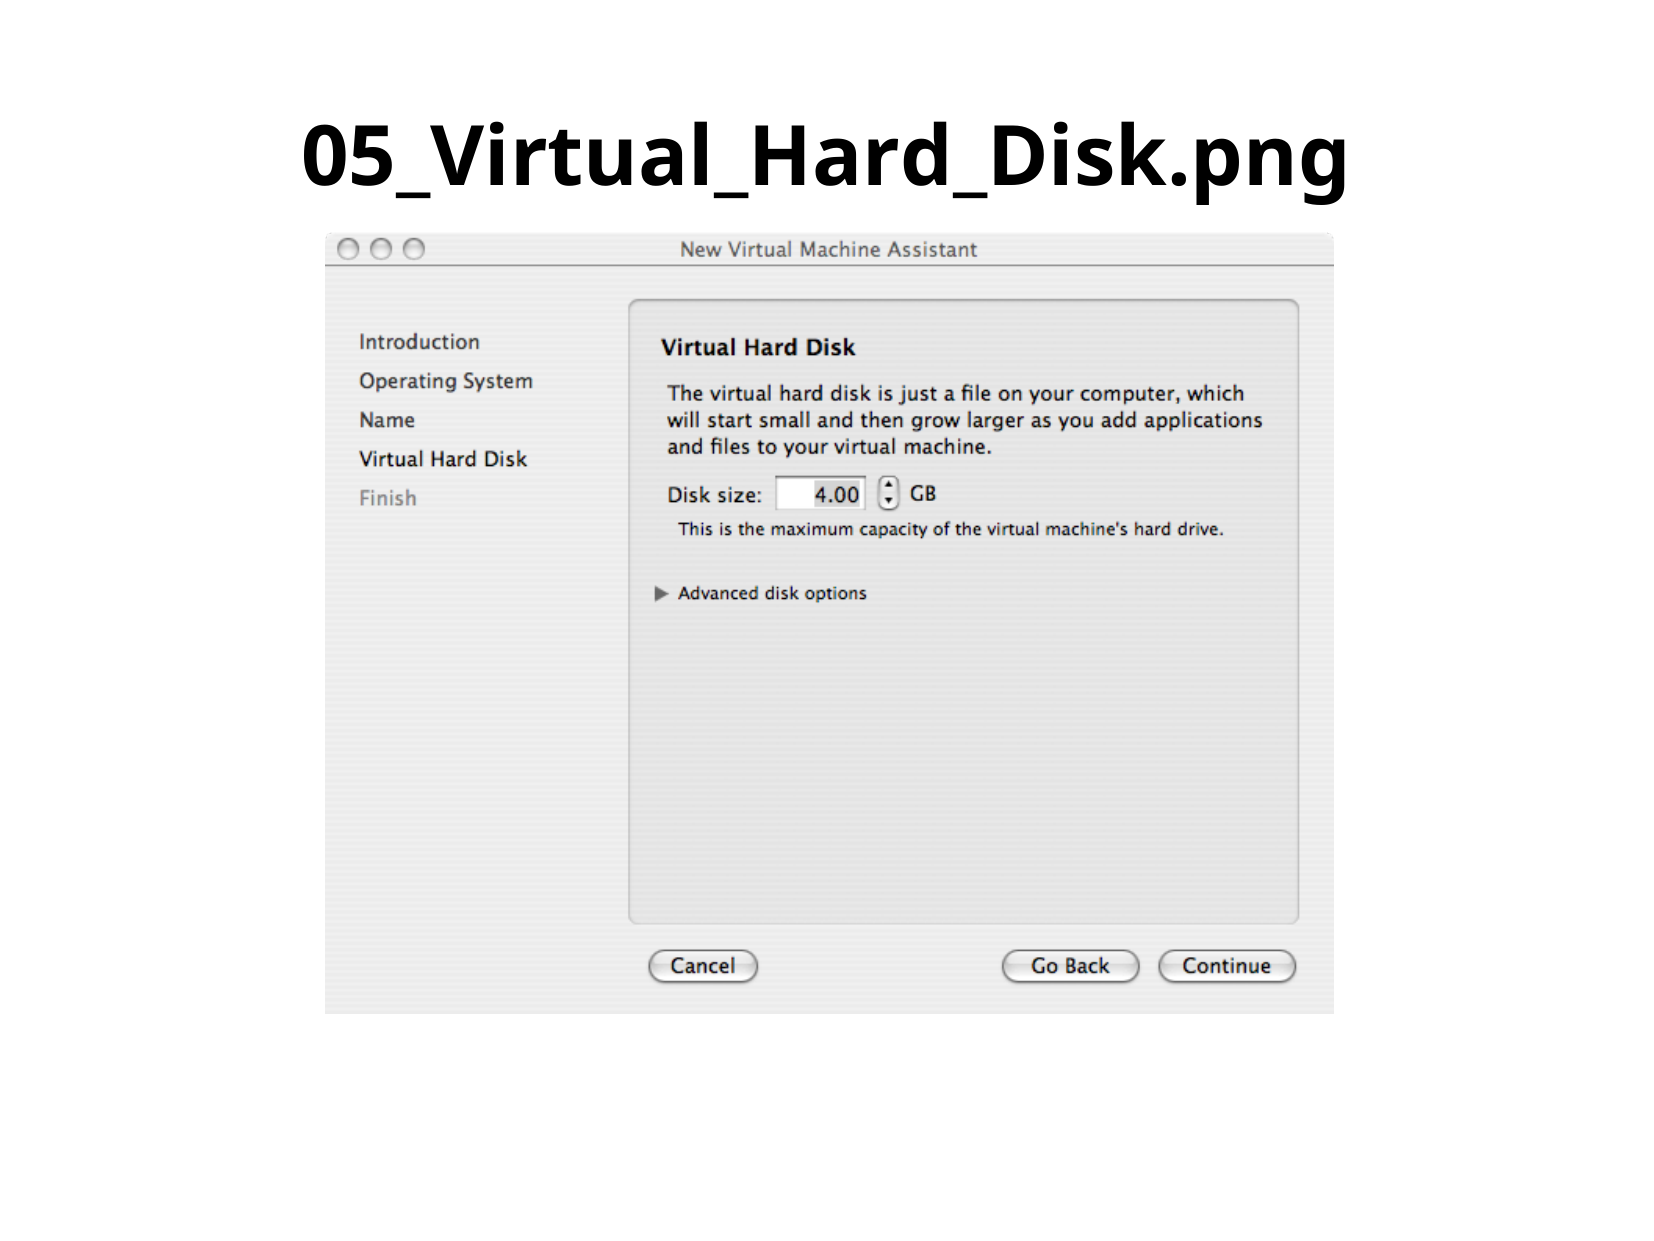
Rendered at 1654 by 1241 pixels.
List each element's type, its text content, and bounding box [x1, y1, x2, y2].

picture [325, 232, 1334, 1014]
title 05_Virtual_Hard_Disk.png [82, 49, 1571, 257]
